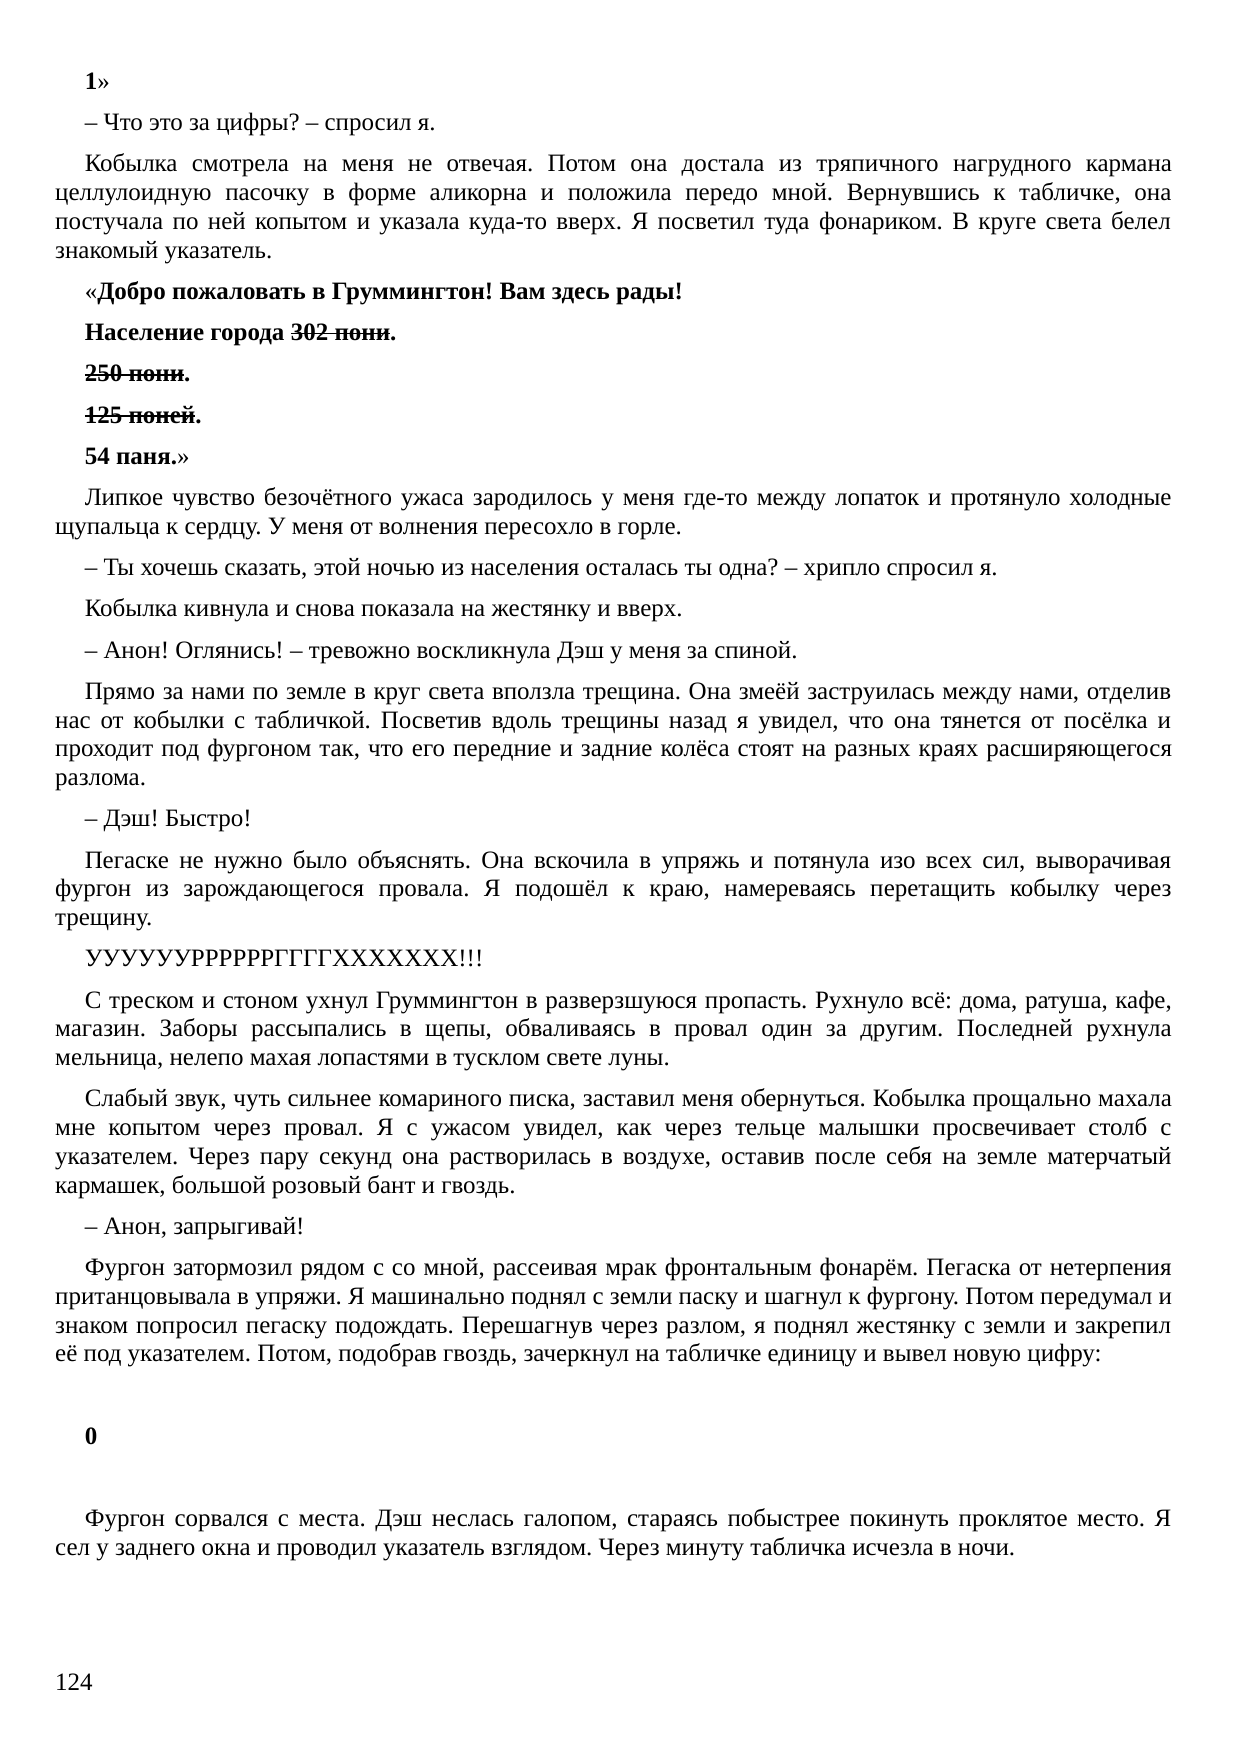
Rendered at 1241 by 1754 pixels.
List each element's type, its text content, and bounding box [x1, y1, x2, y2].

text Население города 302 пони. [55, 317, 1173, 346]
text Слабый звук, чуть сильнее комариного писка, заставил меня обернуться. Кобылка прощально махала мне копытом через провал. Я с ужасом увидел, как через тельце малышки просвечивает столб с указателем. Через пару секунд она растворилась в воздухе, оставив после себя на земле матерчатый кармашек, большой розовый бант и гвоздь. [55, 1083, 1173, 1198]
text 54 паня.» [55, 441, 1173, 470]
text Липкое чувство безочётного ужаса зародилось у меня где-то между лопаток и протянуло холодные щупальца к сердцу. У меня от волнения пересохло в горле. [55, 482, 1173, 540]
text 1» [55, 66, 1173, 95]
text Кобылка смотрела на меня не отвечая. Потом она достала из тряпичного нагрудного кармана целлулоидную пасочку в форме аликорна и положила передо мной. Вернувшись к табличке, она постучала по ней копытом и указала куда-то вверх. Я посветил туда фонариком. В круге света белел знакомый указатель. [55, 148, 1173, 263]
text 250 пони. [55, 358, 1173, 387]
text – Дэш! Быстро! [55, 803, 1173, 832]
text – Что это за цифры? – спросил я. [55, 107, 1173, 136]
text 125 поней. [55, 400, 1173, 428]
text Кобылка кивнула и снова показала на жестянку и вверх. [55, 593, 1173, 622]
text УУУУУУРРРРРРГГГГХХХХХХХ!!! [55, 943, 1173, 972]
text – Анон! Оглянись! – тревожно воскликнула Дэш у меня за спиной. [55, 635, 1173, 663]
text – Ты хочешь сказать, этой ночью из населения осталась ты одна? – хрипло спросил я. [55, 552, 1173, 581]
text Прямо за нами по земле в круг света вползла трещина. Она змеёй заструилась между нами, отделив нас от кобылки с табличкой. Посветив вдоль трещины назад я увидел, что она тянется от посёлка и проходит под фургоном так, что его передние и задние колёса стоят на разных краях расширяющегося разлома. [55, 676, 1173, 791]
text Фургон сорвался с места. Дэш неслась галопом, стараясь побыстрее покинуть проклятое место. Я сел у заднего окна и проводил указатель взглядом. Через минуту табличка исчезла в ночи. [55, 1503, 1173, 1561]
text – Анон, запрыгивай! [55, 1211, 1173, 1240]
text «Добро пожаловать в Груммингтон! Вам здесь рады! [55, 276, 1173, 305]
text Фургон затормозил рядом с со мной, рассеивая мрак фронтальным фонарём. Пегаска от нетерпения пританцовывала в упряжи. Я машинально поднял с земли паску и шагнул к фургону. Потом передумал и знаком попросил пегаску подождать. Перешагнув через разлом, я поднял жестянку с земли и закрепил её под указателем. Потом, подобрав гвоздь, зачеркнул на табличке единицу и вывел новую цифру: [55, 1252, 1173, 1367]
text 0 [55, 1421, 1173, 1450]
text Пегаске не нужно было объяснять. Она вскочила в упряжь и потянула изо всех сил, выворачивая фургон из зарождающегося провала. Я подошёл к краю, намереваясь перетащить кобылку через трещину. [55, 845, 1173, 931]
text С треском и стоном ухнул Груммингтон в разверзшуюся пропасть. Рухнуло всё: дома, ратуша, кафе, магазин. Заборы рассыпались в щепы, обваливаясь в провал один за другим. Последней рухнула мельница, нелепо махая лопастями в тусклом свете луны. [55, 985, 1173, 1071]
